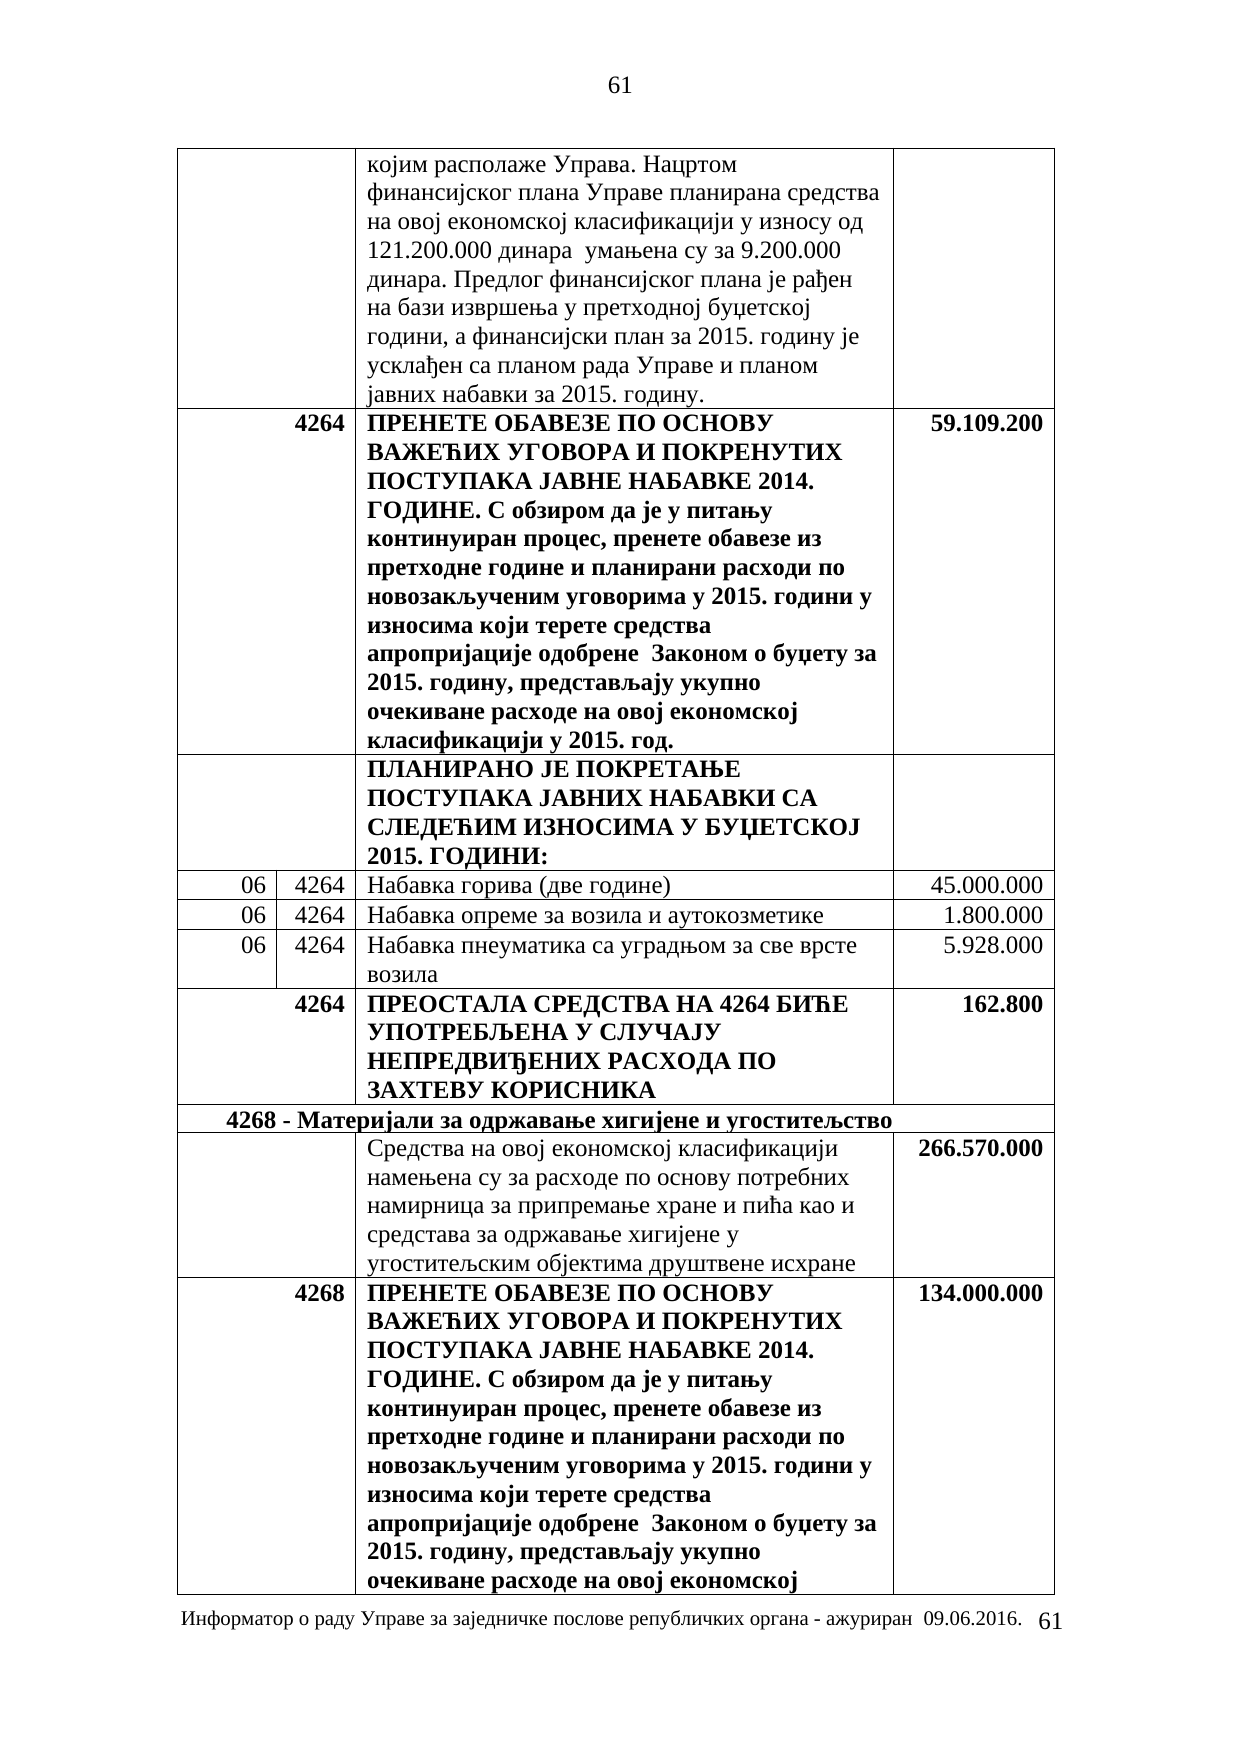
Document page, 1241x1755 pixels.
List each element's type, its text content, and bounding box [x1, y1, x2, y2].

table_cell Набавка пнеуматика са уградњом за све врсте возила [356, 930, 893, 988]
table_cell Средства на овој економској класификацији намењена су за расходе по основу потребних намирница за припремање хране и пића као и средстава за одржавање хигијене у угоститељским објектима друштвене исхране [356, 1133, 893, 1277]
table_cell ПЛАНИРАНО ЈЕ ПОКРЕТАЊЕ ПОСТУПАКА ЈАВНИХ НАБАВКИ СА СЛЕДЕЋИМ ИЗНОСИМА У БУЏЕТСКОЈ 2015. ГОДИНИ: [356, 755, 893, 869]
table_cell 59.109.200 [894, 409, 1054, 753]
table_cell Набавка опреме за возила и аутокозметике [356, 900, 893, 929]
table_cell ПРЕНЕТЕ ОБАВЕЗЕ ПО ОСНОВУ ВАЖЕЋИХ УГОВОРА И ПОКРЕНУТИХ ПОСТУПАКА ЈАВНЕ НАБАВКЕ 2014. ГОДИНЕ. С обзиром да је у питању континуиран процес, пренете обавезе из претходне године и планирани расходи по новозакљученим уговорима у 2015. години у износима који терете средства апропријације одобрене Законом о буџету за 2015. годину, представљају укупно очекиване расходе на овој економској [356, 1278, 893, 1594]
table_cell 06 [178, 871, 276, 899]
table_cell 4264 [277, 900, 355, 929]
table_cell Набавка горива (две године) [356, 871, 893, 899]
table_cell [178, 1133, 355, 1277]
table_cell 4264 [178, 409, 355, 753]
table_cell 4264 [178, 989, 355, 1104]
table_cell 134.000.000 [894, 1278, 1054, 1594]
table_cell 162.800 [894, 989, 1054, 1104]
table_cell [178, 149, 355, 407]
table_cell 1.800.000 [894, 900, 1054, 929]
table_cell [178, 755, 355, 869]
table_cell 06 [178, 930, 276, 988]
table_cell 266.570.000 [894, 1133, 1054, 1277]
table_cell 5.928.000 [894, 930, 1054, 988]
table_cell 45.000.000 [894, 871, 1054, 899]
table_cell 4264 [277, 930, 355, 988]
table_cell [894, 149, 1054, 407]
table_cell ПРЕОСТАЛА СРЕДСТВА НА 4264 БИЋЕ УПОТРЕБЉЕНА У СЛУЧАЈУ НЕПРЕДВИЂЕНИХ РАСХОДА ПО ЗАХТЕВУ КОРИСНИКА [356, 989, 893, 1104]
table_cell 4264 [277, 871, 355, 899]
table_cell 4268 - Материјали за одржавање хигијене и угоститељство [178, 1105, 1054, 1132]
table_cell којим располаже Управа. Нацртом финансијског плана Управе планирана средства на овој економској класификацији у износу од 121.200.000 динара умањена су за 9.200.000 динара. Предлог финансијског плана је рађен на бази извршења у претходној буџетској години, а финансијски план за 2015. годину је усклађен са планом рада Управе и планом јавних набавки за 2015. годину. [356, 149, 893, 407]
table_cell 06 [178, 900, 276, 929]
table_cell ПРЕНЕТЕ ОБАВЕЗЕ ПО ОСНОВУ ВАЖЕЋИХ УГОВОРА И ПОКРЕНУТИХ ПОСТУПАКА ЈАВНЕ НАБАВКЕ 2014. ГОДИНЕ. С обзиром да је у питању континуиран процес, пренете обавезе из претходне године и планирани расходи по новозакљученим уговорима у 2015. години у износима који терете средства апропријације одобрене Законом о буџету за 2015. годину, представљају укупно очекиване расходе на овој економској класификацији у 2015. год. [356, 409, 893, 753]
table_cell [894, 755, 1054, 869]
table_cell 4268 [178, 1278, 355, 1594]
